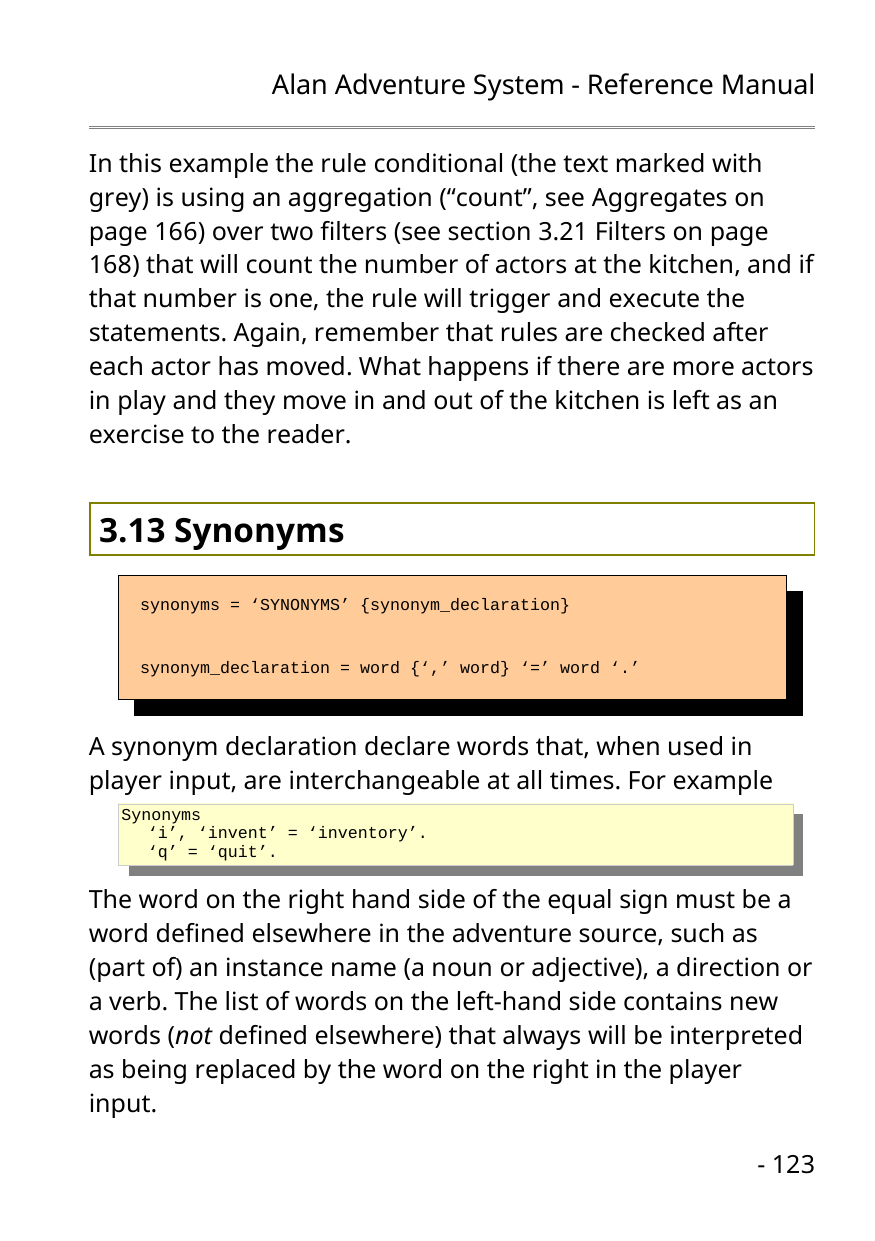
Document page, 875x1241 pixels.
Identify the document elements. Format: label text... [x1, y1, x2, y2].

text The word on the right hand side of the equal sign must be a word defined else­where in the adventure source, such as (part of) an instance name (a noun or adjective), a direction or a verb. The list of words on the left-hand side contains new words (not defined elsewhere) that always will be interpreted as being replaced by the word on the right in the player input. [88, 882, 815, 1120]
text A synonym declaration declare words that, when used in player input, are interchangeable at all times. For example [88, 729, 815, 797]
text synonym_declaration = word {‘,’ word} ‘=’ word ‘.’ [119, 638, 786, 699]
subtitle Synonyms [91, 504, 814, 554]
text In this example the rule conditional (the text marked with grey) is using an aggregation (“count”, see Aggregates on page 132) over two filters (see section 3.21 Filters on page 133) that will count the number of actors at the kitchen, and if that number is one, the rule will trigger and execute the statements. Again, remember that rules are checked after each actor has moved. What happens if there are more actors in play and they move in and out of the kitchen is left as an exercise to the reader. [88, 146, 815, 451]
text Synonyms ‘i’, ‘invent’ = ‘inventory’. ‘q’ = ‘quit’. [119, 805, 793, 865]
text synonyms = ‘SYNONYMS’ {synonym_declaration} [119, 576, 786, 607]
